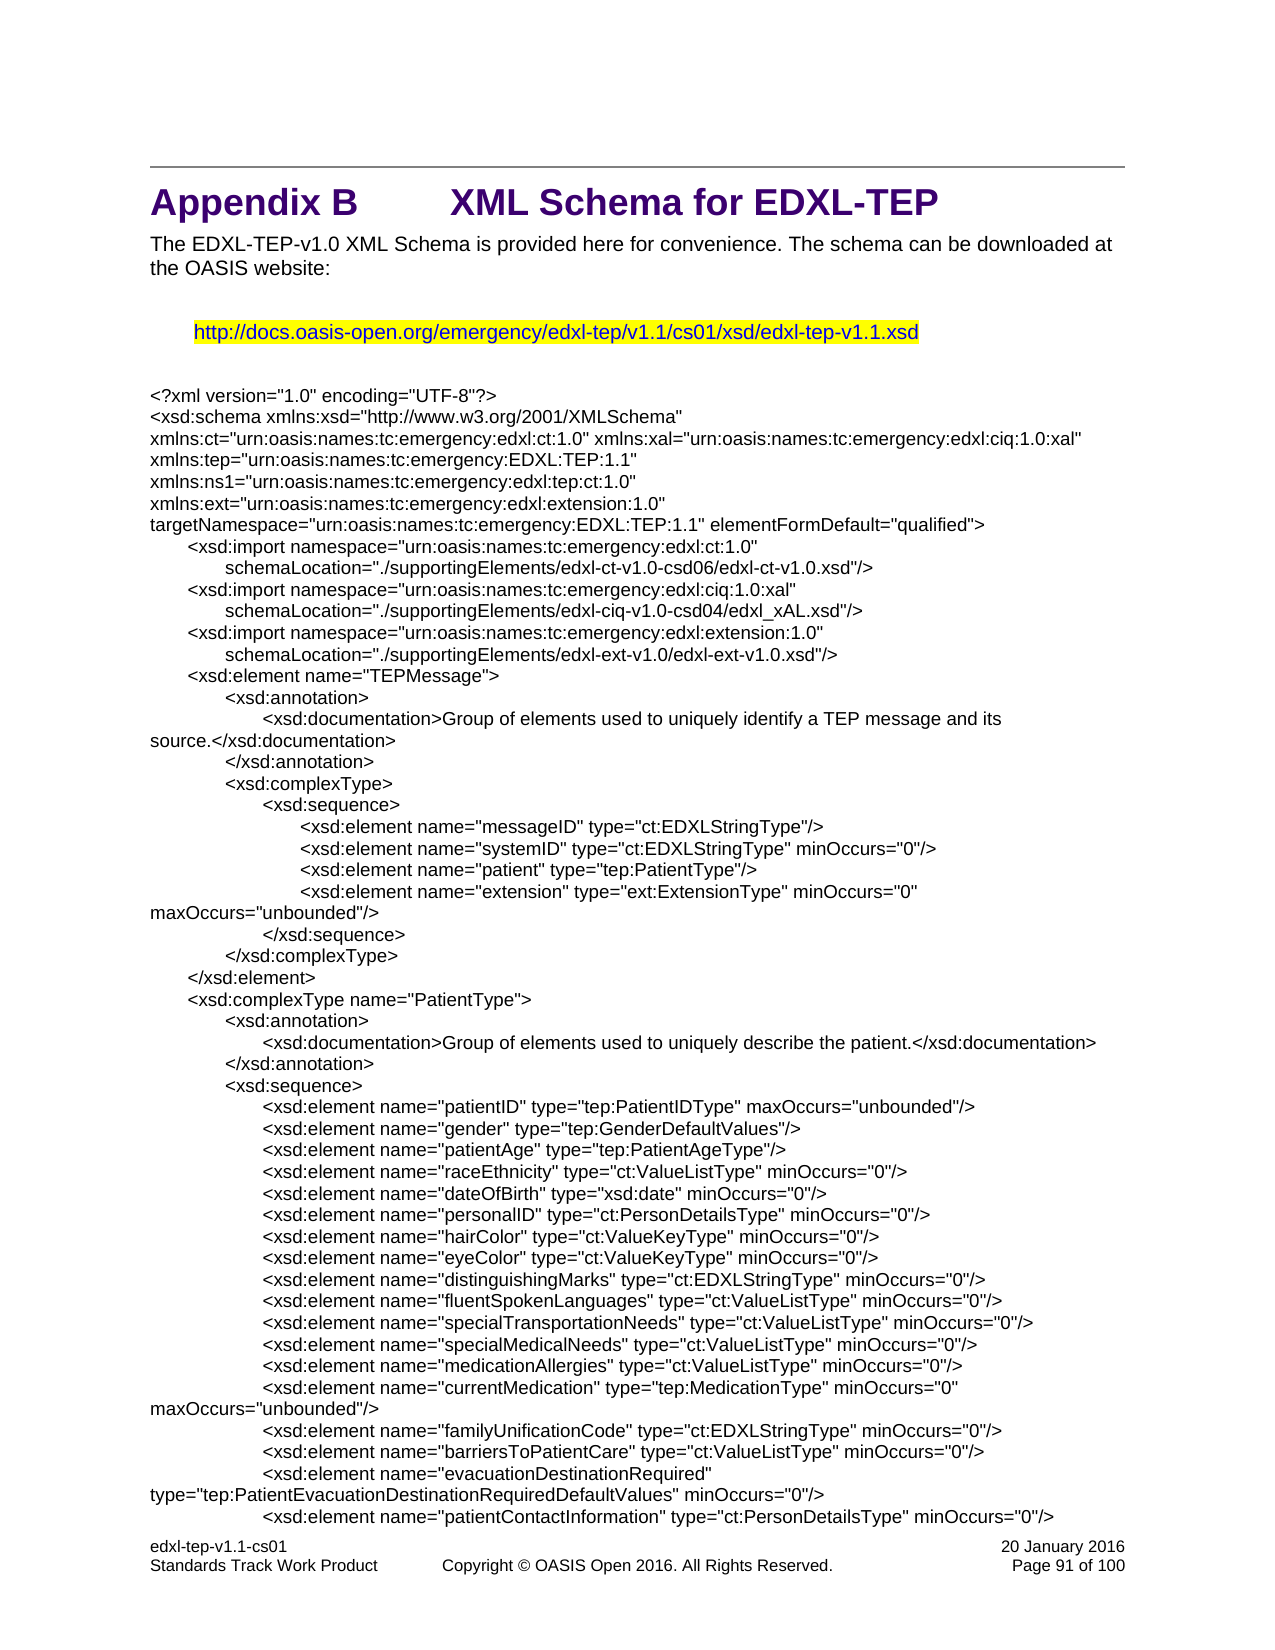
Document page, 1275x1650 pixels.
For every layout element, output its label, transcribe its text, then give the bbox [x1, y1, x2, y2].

subtitle XML Schema for EDXL-TEP [150, 168, 1125, 223]
text <?xml version="1.0" encoding="UTF-8"?> <xsd:schema xmlns:xsd="http://www.w3.org/2001/XMLSchema" xmlns:ct="urn:oasis:names:tc:emergency:edxl:ct:1.0" xmlns:xal="urn:oasis:names:tc:emergency:edxl:ciq:1.0:xal" xmlns:tep="urn:oasis:names:tc:emergency:EDXL:TEP:1.1" xmlns:ns1="urn:oasis:names:tc:emergency:edxl:tep:ct:1.0" xmlns:ext="urn:oasis:names:tc:emergency:edxl:extension:1.0" targetNamespace="urn:oasis:names:tc:emergency:EDXL:TEP:1.1" elementFormDefault="qualified"> <xsd:import namespace="urn:oasis:names:tc:emergency:edxl:ct:1.0" schemaLocation="./supportingElements/edxl-ct-v1.0-csd06/edxl-ct-v1.0.xsd"/> <xsd:import namespace="urn:oasis:names:tc:emergency:edxl:ciq:1.0:xal" schemaLocation="./supportingElements/edxl-ciq-v1.0-csd04/edxl_xAL.xsd"/> <xsd:import namespace="urn:oasis:names:tc:emergency:edxl:extension:1.0" schemaLocation="./supportingElements/edxl-ext-v1.0/edxl-ext-v1.0.xsd"/> <xsd:element name="TEPMessage"> <xsd:annotation> <xsd:documentation>Group of elements used to uniquely identify a TEP message and its source.</xsd:documentation> </xsd:annotation> <xsd:complexType> <xsd:sequence> <xsd:element name="messageID" type="ct:EDXLStringType"/> <xsd:element name="systemID" type="ct:EDXLStringType" minOccurs="0"/> <xsd:element name="patient" type="tep:PatientType"/> <xsd:element name="extension" type="ext:ExtensionType" minOccurs="0" maxOccurs="unbounded"/> </xsd:sequence> </xsd:complexType> </xsd:element> <xsd:complexType name="PatientType"> <xsd:annotation> <xsd:documentation>Group of elements used to uniquely describe the patient.</xsd:documentation> </xsd:annotation> <xsd:sequence> <xsd:element name="patientID" type="tep:PatientIDType" maxOccurs="unbounded"/> <xsd:element name="gender" type="tep:GenderDefaultValues"/> <xsd:element name="patientAge" type="tep:PatientAgeType"/> <xsd:element name="raceEthnicity" type="ct:ValueListType" minOccurs="0"/> <xsd:element name="dateOfBirth" type="xsd:date" minOccurs="0"/> <xsd:element name="personalID" type="ct:PersonDetailsType" minOccurs="0"/> <xsd:element name="hairColor" type="ct:ValueKeyType" minOccurs="0"/> <xsd:element name="eyeColor" type="ct:ValueKeyType" minOccurs="0"/> <xsd:element name="distinguishingMarks" type="ct:EDXLStringType" minOccurs="0"/> <xsd:element name="fluentSpokenLanguages" type="ct:ValueListType" minOccurs="0"/> <xsd:element name="specialTransportationNeeds" type="ct:ValueListType" minOccurs="0"/> <xsd:element name="specialMedicalNeeds" type="ct:ValueListType" minOccurs="0"/> <xsd:element name="medicationAllergies" type="ct:ValueListType" minOccurs="0"/> <xsd:element name="currentMedication" type="tep:MedicationType" minOccurs="0" maxOccurs="unbounded"/> <xsd:element name="familyUnificationCode" type="ct:EDXLStringType" minOccurs="0"/> <xsd:element name="barriersToPatientCare" type="ct:ValueListType" minOccurs="0"/> <xsd:element name="evacuationDestinationRequired" type="tep:PatientEvacuationDestinationRequiredDefaultValues" minOccurs="0"/> <xsd:element name="patientContactInformation" type="ct:PersonDetailsType" minOccurs="0"/> [150, 384, 1125, 1527]
text http://docs.oasis-open.org/emergency/edxl-tep/v1.1/cs01/xsd/edxl-tep-v1.1.xsd [150, 320, 1125, 344]
text The EDXL-TEP-v1.0 XML Schema is provided here for convenience. The schema can be downloaded at the OASIS website: [150, 231, 1125, 279]
